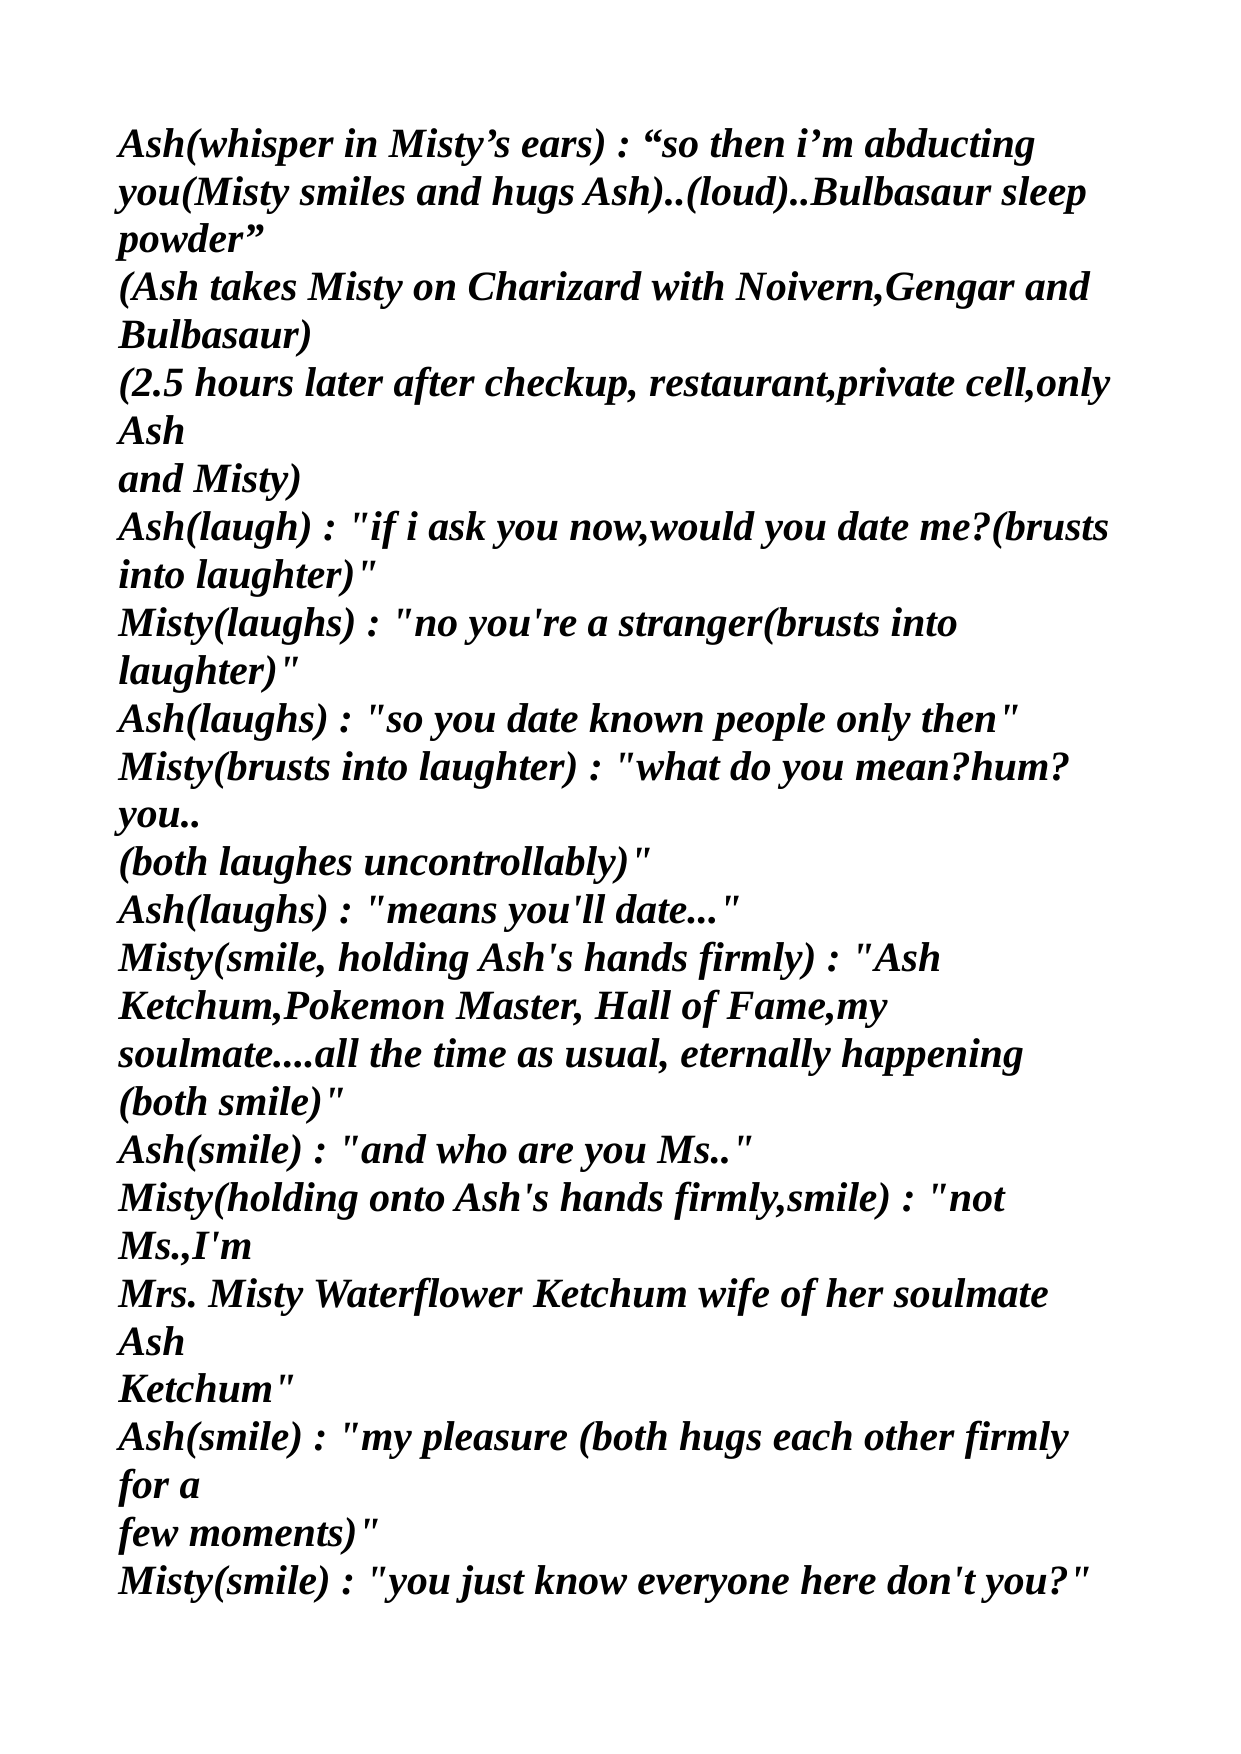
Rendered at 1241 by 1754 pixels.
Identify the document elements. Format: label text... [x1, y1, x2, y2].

text Ash(smile) : "my pleasure (both hugs each other firmly for a [118, 1412, 1122, 1508]
text Mrs. Misty Waterflower Ketchum wife of her soulmate Ash [118, 1268, 1122, 1364]
text Bulbasaur) [118, 310, 1122, 358]
text few moments)" [118, 1508, 1122, 1556]
text Ash(whisper in Misty’s ears) : “so then i’m abducting you(Misty smiles and hugs Ash)..(loud)..Bulbasaur sleep powder” [118, 118, 1122, 262]
text Ash(laughs) : "means you'll date..." [118, 885, 1122, 933]
text Ash(smile) : "and who are you Ms.." [118, 1124, 1122, 1172]
text into laughter)" [118, 549, 1122, 597]
text (Ash takes Misty on Charizard with Noivern,Gengar and [118, 262, 1122, 310]
text and Misty) [118, 453, 1122, 501]
text Ketchum,Pokemon Master, Hall of Fame,my soulmate....all the time as usual, eternally happening (both smile)" [118, 981, 1122, 1124]
text Misty(smile, holding Ash's hands firmly) : "Ash [118, 933, 1122, 981]
text Misty(holding onto Ash's hands firmly,smile) : "not Ms.,I'm [118, 1172, 1122, 1268]
text Ash(laugh) : "if i ask you now,would you date me?(brusts [118, 501, 1122, 549]
text (2.5 hours later after checkup, restaurant,private cell,only Ash [118, 358, 1122, 453]
text Misty(brusts into laughter) : "what do you mean?hum? you.. [118, 741, 1122, 837]
text Ketchum" [118, 1364, 1122, 1412]
text Misty(smile) : "you just know everyone here don't you?" [118, 1556, 1122, 1603]
text Ash(laughs) : "so you date known people only then" [118, 693, 1122, 741]
text (both laughes uncontrollably)" [118, 837, 1122, 885]
text Misty(laughs) : "no you're a stranger(brusts into laughter)" [118, 597, 1122, 693]
